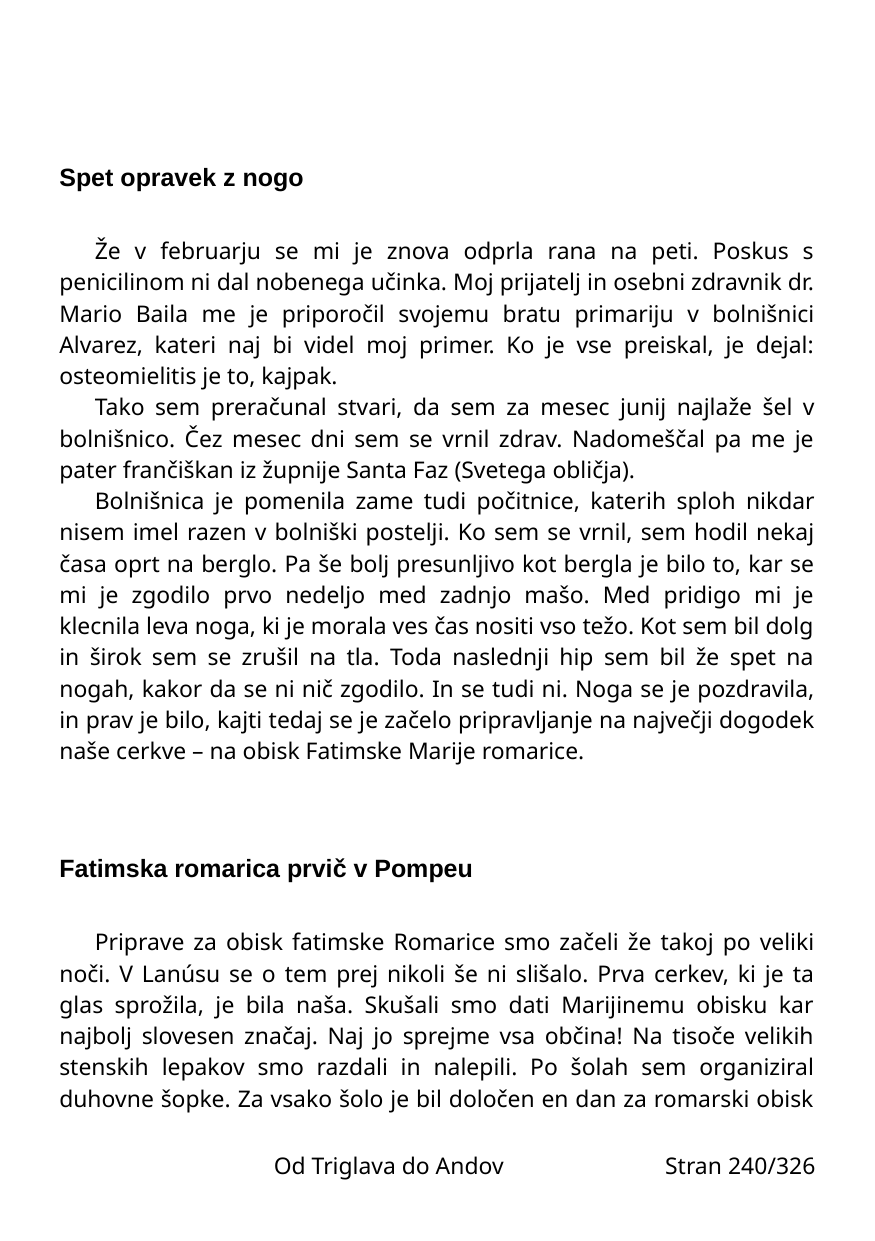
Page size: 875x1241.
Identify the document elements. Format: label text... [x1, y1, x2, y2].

text Priprave za obisk fatimske Romarice smo začeli že takoj po veliki noči. V Lanúsu se o tem prej nikoli še ni slišalo. Prva cerkev, ki je ta glas sprožila, je bila naša. Skušali smo dati Marijinemu obisku kar najbolj slovesen značaj. Naj jo sprejme vsa občina! Na tisoče velikih stenskih lepakov smo razdali in nalepili. Po šolah sem organiziral duhovne šopke. Za vsako šolo je bil določen en dan za romarski obisk [59, 926, 815, 1114]
text Bolnišnica je pomenila zame tudi počitnice, katerih sploh nikdar nisem imel razen v bolniški postelji. Ko sem se vrnil, sem hodil nekaj časa oprt na berglo. Pa še bolj presunljivo kot bergla je bilo to, kar se mi je zgodilo prvo nedeljo med zadnjo mašo. Med pridigo mi je klecnila leva noga, ki je morala ves čas nositi vso težo. Kot sem bil dolg in širok sem se zrušil na tla. Toda naslednji hip sem bil že spet na nogah, kakor da se ni nič zgodilo. In se tudi ni. Noga se je pozdravila, in prav je bilo, kajti tedaj se je začelo pripravljanje na največji dogodek naše cerkve – na obisk Fatimske Marije romarice. [59, 485, 815, 766]
subtitle Fatimska romarica prvič v Pompeu [59, 854, 815, 882]
text Tako sem preračunal stvari, da sem za mesec junij najlaže šel v bolnišnico. Čez mesec dni sem se vrnil zdrav. Nadomeščal pa me je pater frančiškan iz župnije Santa Faz (Svetega obličja). [59, 391, 815, 485]
subtitle Spet opravek z nogo [59, 162, 815, 191]
text Že v februarju se mi je znova odprla rana na peti. Poskus s penicilinom ni dal nobenega učinka. Moj prijatelj in osebni zdravnik dr. Mario Baila me je priporočil svojemu bratu primariju v bolnišnici Alvarez, kateri naj bi videl moj primer. Ko je vse preiskal, je dejal: osteomielitis je to, kajpak. [59, 235, 815, 391]
